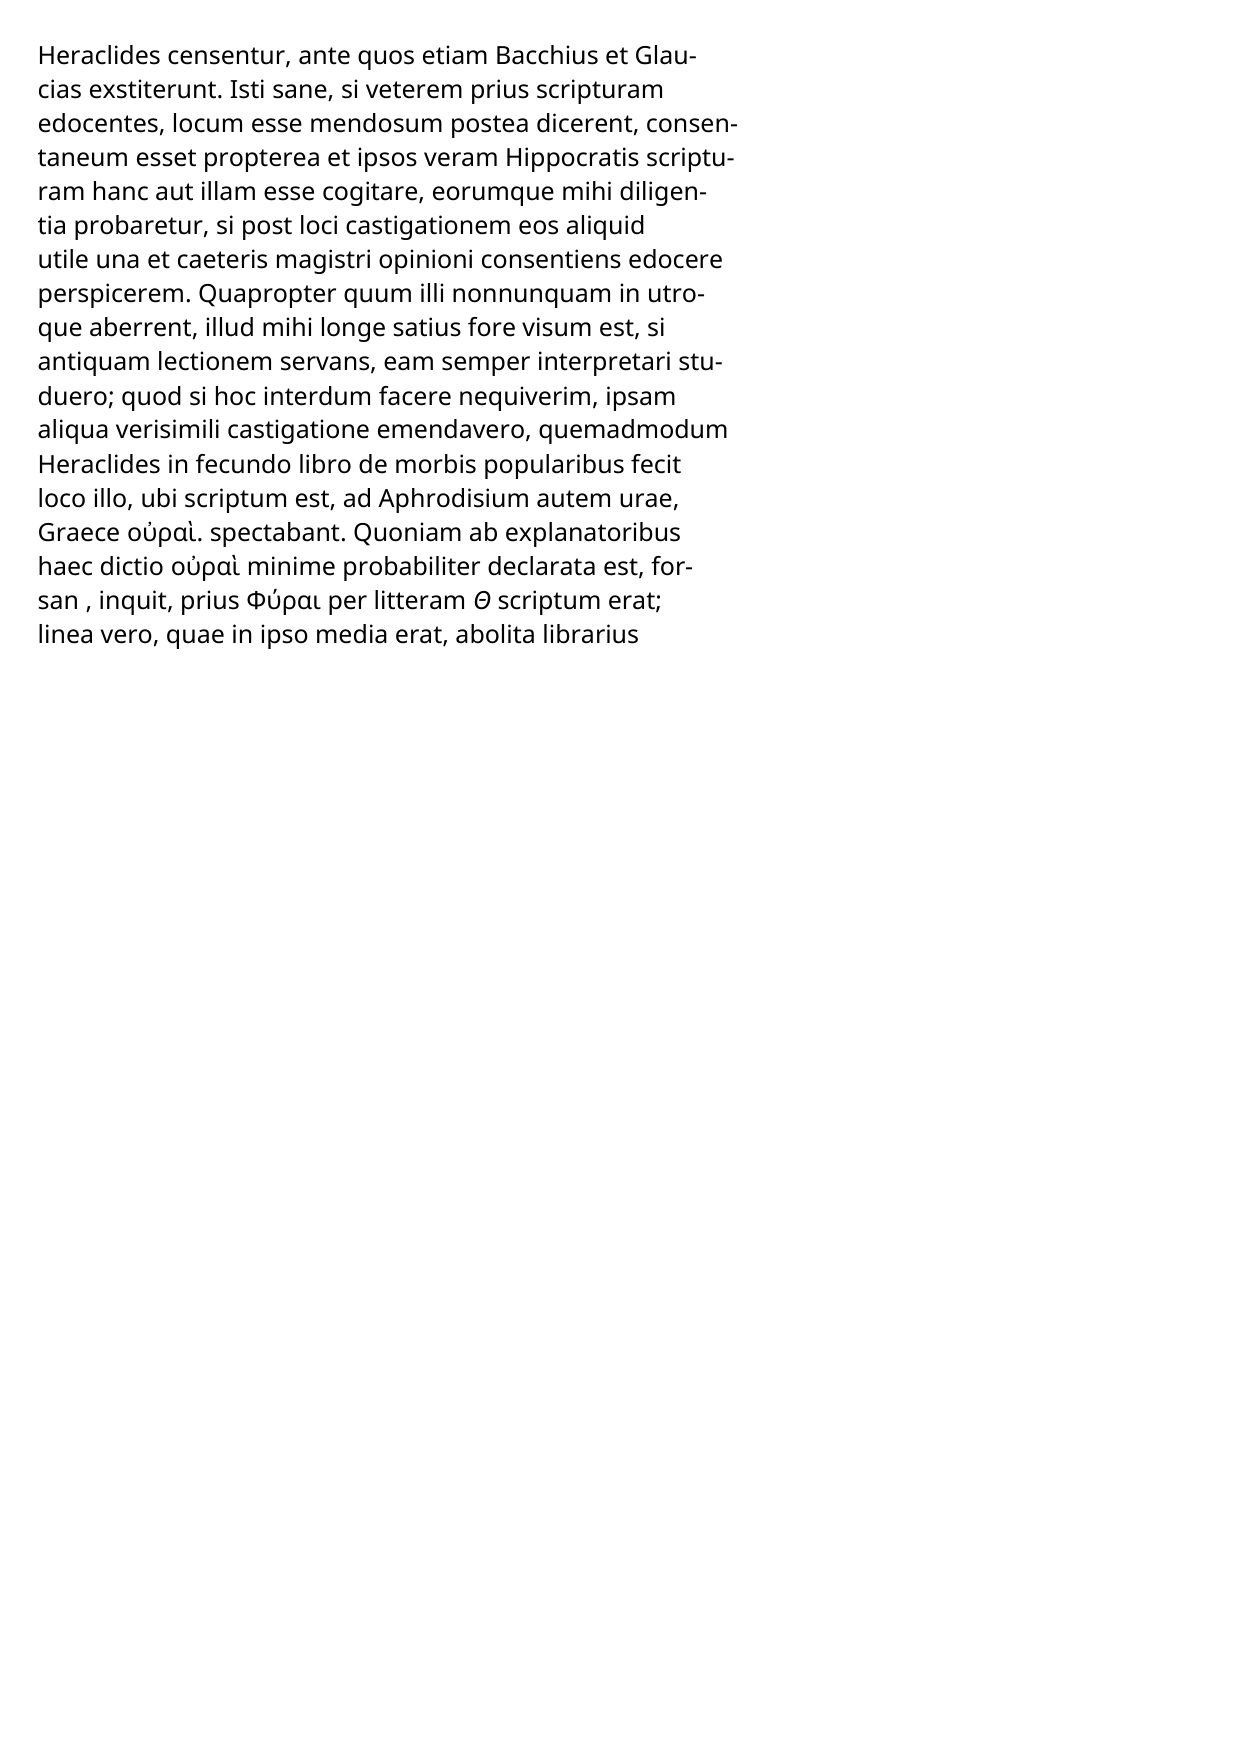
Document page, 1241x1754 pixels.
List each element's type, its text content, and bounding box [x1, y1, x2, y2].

text Heraclides censentur, ante quos etiam Bacchius et Glau- cias exstiterunt. Isti sane, si veterem prius scripturam edocentes, locum esse mendosum postea dicerent, consen- taneum esset propterea et ipsos veram Hippocratis scriptu- ram hanc aut illam esse cogitare, eorumque mihi diligen- tia probaretur, si post loci castigationem eos aliquid utile una et caeteris magistri opinioni consentiens edocere perspicerem. Quapropter quum illi nonnunquam in utro- que aberrent, illud mihi longe satius fore visum est, si antiquam lectionem servans, eam semper interpretari stu- duero; quod si hoc interdum facere nequiverim, ipsam aliqua verisimili castigatione emendavero, quemadmodum Heraclides in fecundo libro de morbis popularibus fecit loco illo, ubi scriptum est, ad Aphrodisium autem urae, Graece οὐραὶ. spectabant. Quoniam ab explanatoribus haec dictio οὐραὶ minime probabiliter declarata est, for- san , inquit, prius Φύραι per litteram Θ scriptum erat; linea vero, quae in ipso media erat, abolita librarius [37, 37, 1203, 651]
